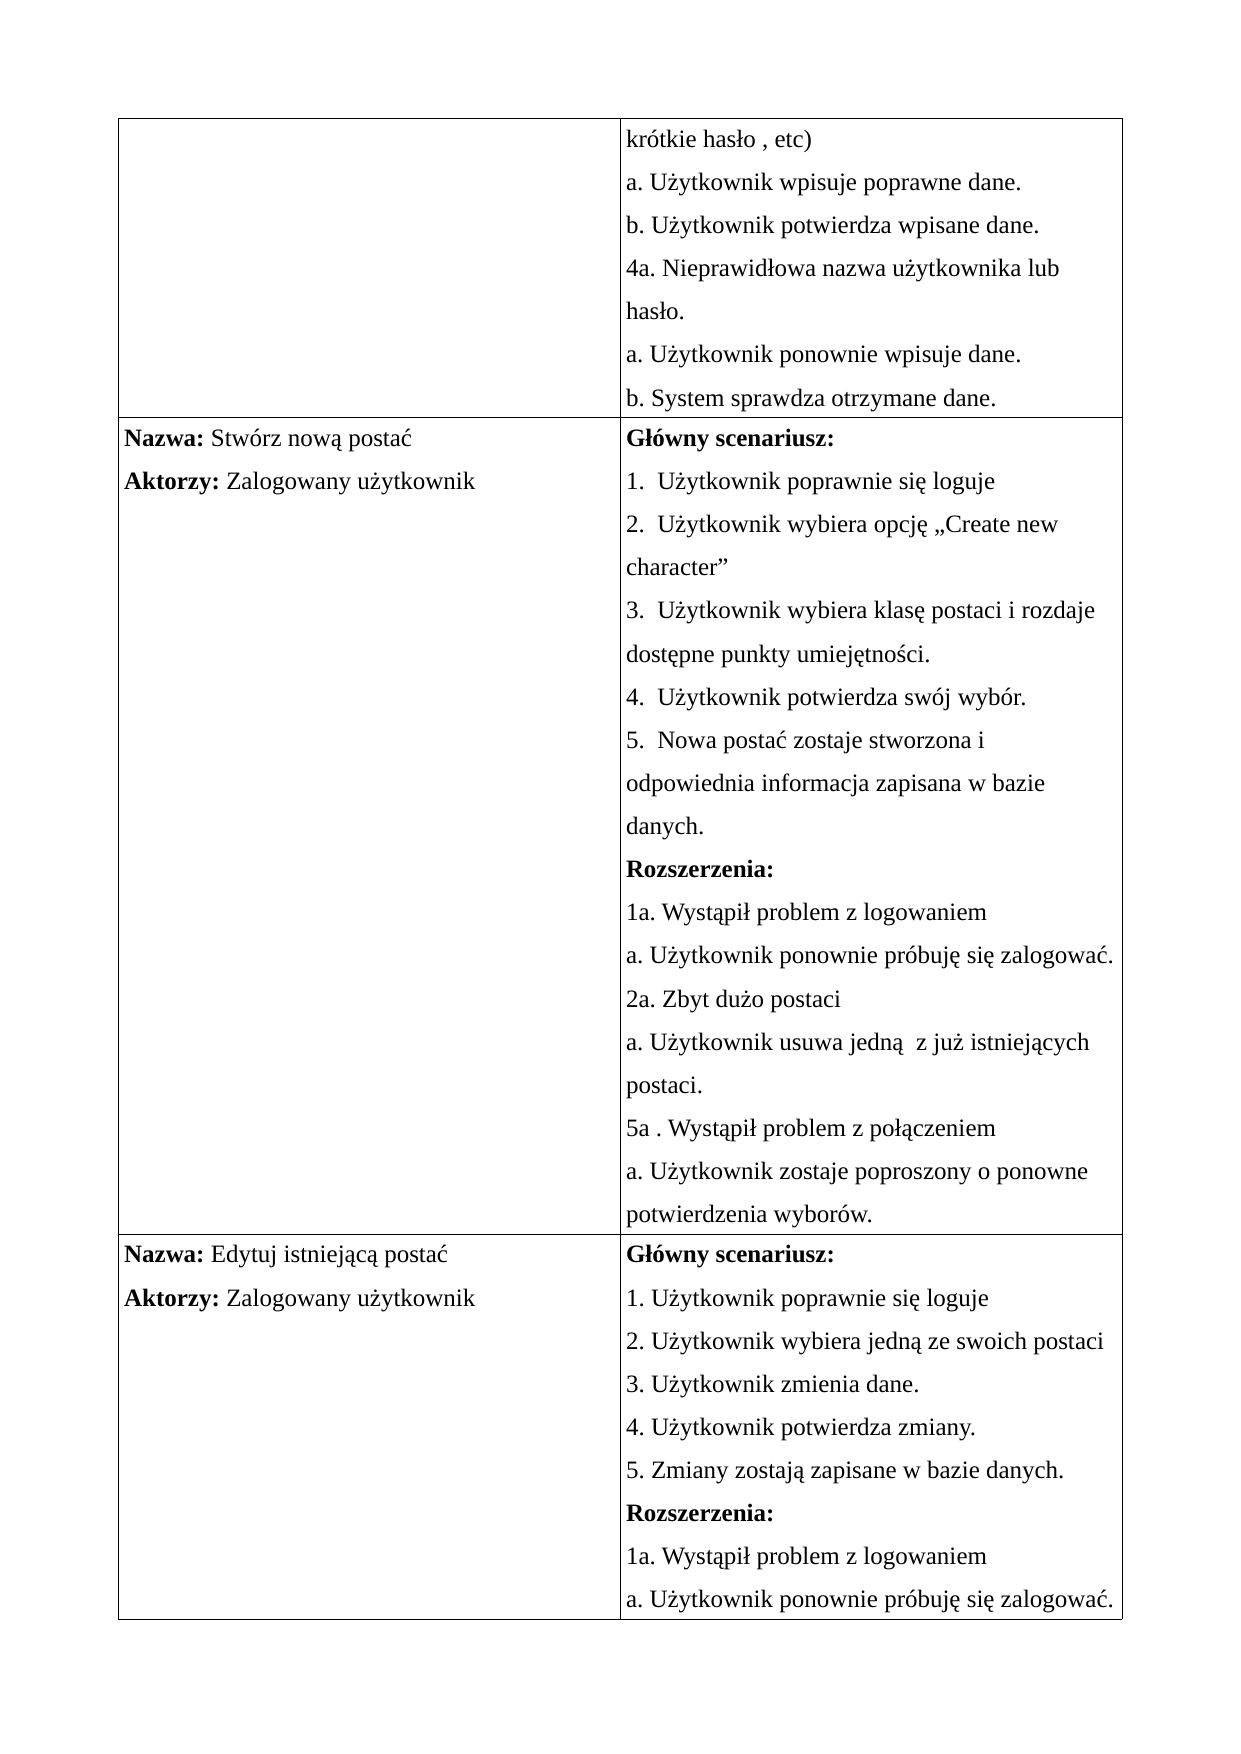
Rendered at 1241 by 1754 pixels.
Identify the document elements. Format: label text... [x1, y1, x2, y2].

table_header krótkie hasło , etc) a. Użytkownik wpisuje poprawne dane. b. Użytkownik potwierdza wpisane dane. 4a. Nieprawidłowa nazwa użytkownika lub hasło. a. Użytkownik ponownie wpisuje dane. b. System sprawdza otrzymane dane. [621, 119, 1122, 417]
table_cell Główny scenariusz: 1. Użytkownik poprawnie się loguje 2. Użytkownik wybiera jedną ze swoich postaci 3. Użytkownik zmienia dane. 4. Użytkownik potwierdza zmiany. 5. Zmiany zostają zapisane w bazie danych. Rozszerzenia: 1a. Wystąpił problem z logowaniem a. Użytkownik ponownie próbuję się zalogować. [621, 1235, 1122, 1619]
table_cell Główny scenariusz: 1. Użytkownik poprawnie się loguje 2. Użytkownik wybiera opcję „Create new character” 3. Użytkownik wybiera klasę postaci i rozdaje dostępne punkty umiejętności. 4. Użytkownik potwierdza swój wybór. 5. Nowa postać zostaje stworzona i odpowiednia informacja zapisana w bazie danych. Rozszerzenia: 1a. Wystąpił problem z logowaniem a. Użytkownik ponownie próbuję się zalogować. 2a. Zbyt dużo postaci a. Użytkownik usuwa jedną z już istniejących postaci. 5a . Wystąpił problem z połączeniem a. Użytkownik zostaje poproszony o ponowne potwierdzenia wyborów. [621, 418, 1122, 1234]
table_cell Nazwa: Stwórz nową postać Aktorzy: Zalogowany użytkownik [119, 418, 620, 1234]
table_header [119, 119, 620, 417]
table_cell Nazwa: Edytuj istniejącą postać Aktorzy: Zalogowany użytkownik [119, 1235, 620, 1619]
